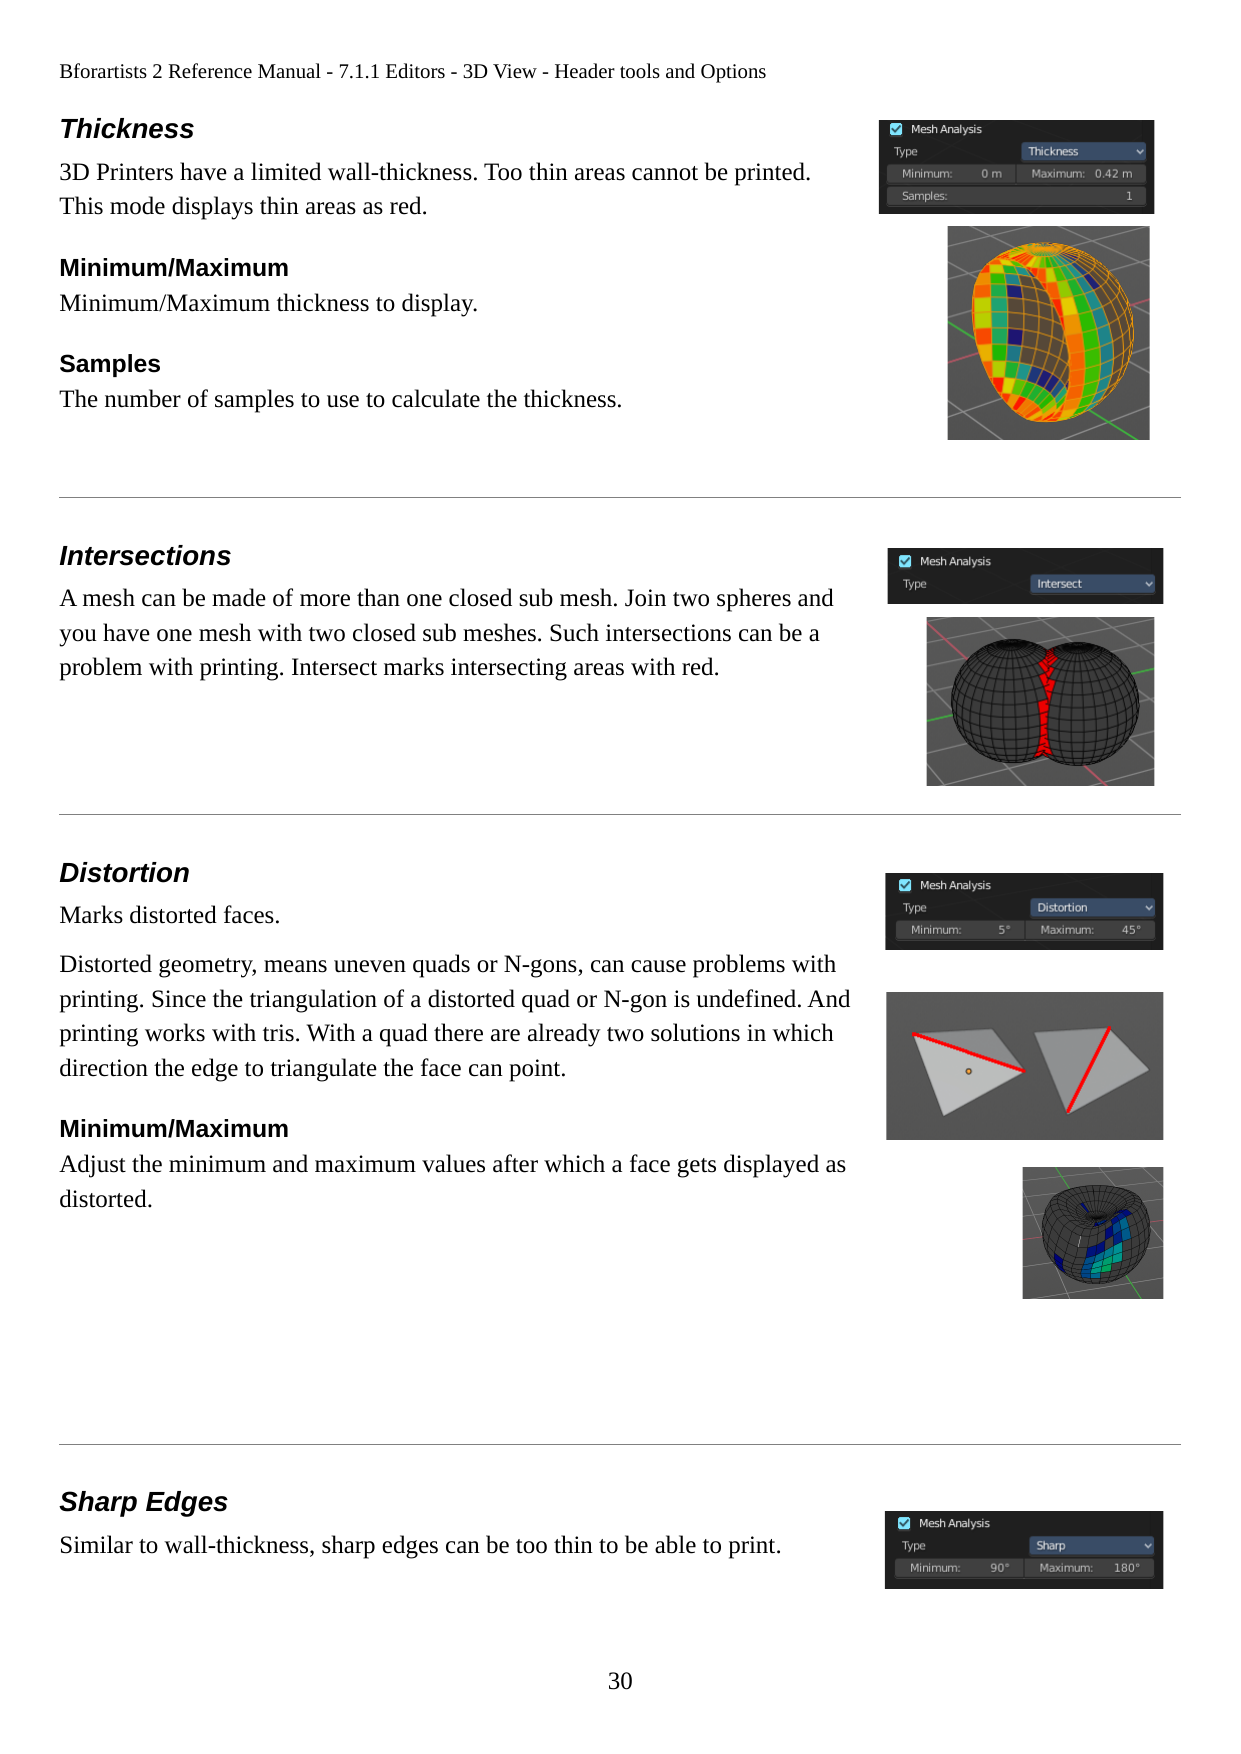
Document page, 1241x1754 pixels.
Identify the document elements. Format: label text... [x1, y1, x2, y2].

text Minimum/Maximum thickness to display. [59, 288, 947, 317]
picture [886, 992, 1164, 1140]
text The number of samples to use to calculate the thickness. [59, 384, 947, 413]
subtitle Sharp Edges [59, 1486, 1181, 1518]
subtitle Distortion [59, 856, 1181, 888]
text A mesh can be made of more than one closed sub mesh. Join two spheres and you have one mesh with two closed sub meshes. Such intersections can be a problem with printing. Intersect marks intersecting areas with red. [59, 583, 1181, 681]
subtitle Thickness [59, 113, 1181, 144]
text Adjust the minimum and maximum values after which a face gets displayed as distorted. [59, 1149, 1181, 1213]
picture [884, 1511, 1164, 1589]
text Similar to wall-thickness, sharp edges can be too thin to be able to print. [59, 1530, 884, 1559]
text [1164, 901, 1181, 929]
text [1150, 288, 1181, 317]
text 3D Printers have a limited wall-thickness. Too thin areas cannot be printed. This mode displays thin areas as red. [59, 157, 1181, 220]
subtitle Samples [59, 349, 947, 378]
subtitle [1150, 253, 1181, 282]
picture [885, 873, 1164, 950]
picture [878, 120, 1155, 214]
picture [947, 226, 1150, 440]
text Distorted geometry, means uneven quads or N-gons, can cause problems with printing. Since the triangulation of a distorted quad or N-gon is undefined. And printing works with tris. With a quad there are already two solutions in which direction the edge to triangulate the face can point. [59, 949, 1181, 1082]
subtitle Minimum/Maximum [59, 1114, 1181, 1143]
picture [926, 617, 1155, 786]
picture [1022, 1167, 1164, 1299]
subtitle [1150, 349, 1181, 378]
text Marks distorted faces. [59, 901, 885, 929]
picture [887, 548, 1164, 604]
subtitle Minimum/Maximum [59, 253, 947, 282]
subtitle Intersections [59, 539, 1181, 571]
